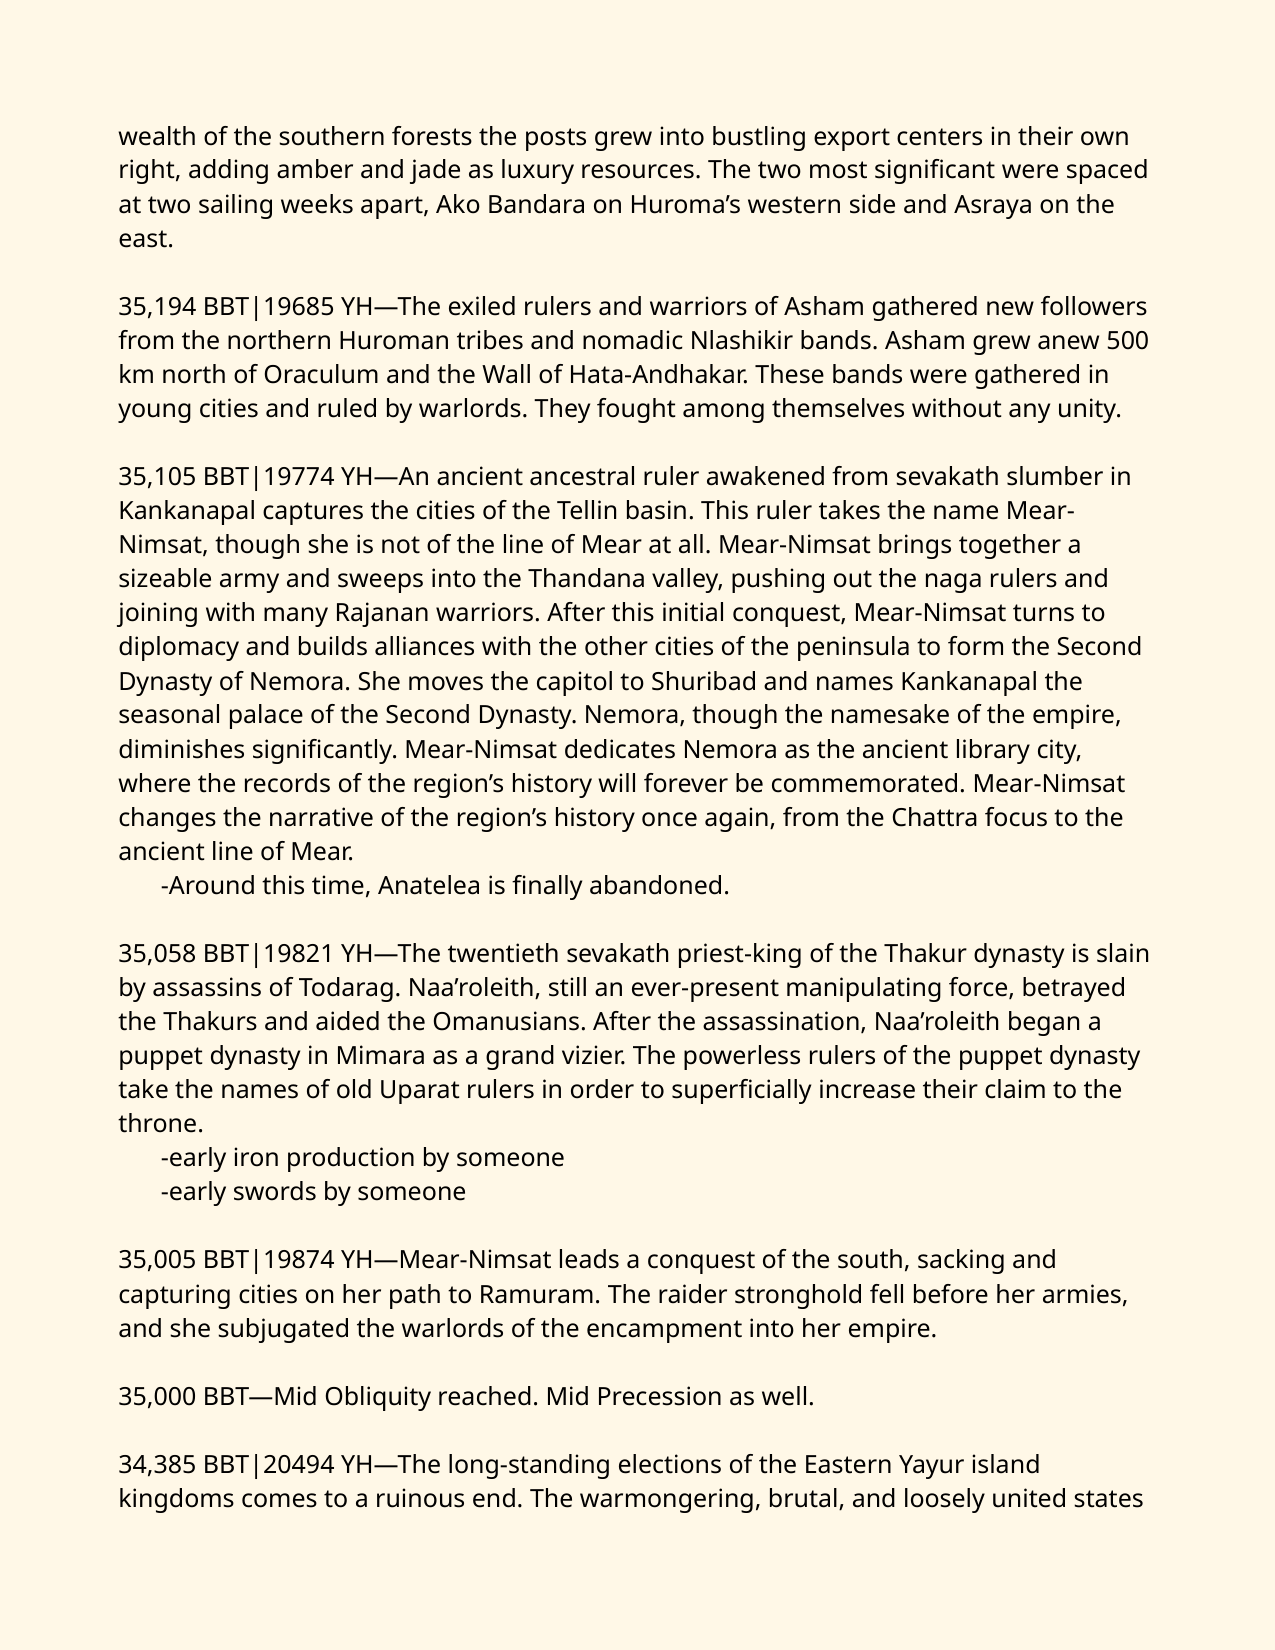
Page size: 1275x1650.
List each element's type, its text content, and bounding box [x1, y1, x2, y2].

text 35,000 BBT—Mid Obliquity reached. Mid Precession as well. [118, 1378, 1157, 1412]
text 34,385 BBT|20494 YH—The long-standing elections of the Eastern Yayur island kingdoms comes to a ruinous end. The warmongering, brutal, and loosely united states [118, 1447, 1157, 1515]
text 35,058 BBT|19821 YH—The twentieth sevakath priest-king of the Thakur dynasty is slain by assassins of Todarag. Naa’roleith, still an ever-present manipulating force, betrayed the Thakurs and aided the Omanusians. After the assassination, Naa’roleith began a puppet dynasty in Mimara as a grand vizier. The powerless rulers of the puppet dynasty take the names of old Uparat rulers in order to superficially increase their claim to the throne. [118, 936, 1157, 1140]
text -early iron production by someone [118, 1140, 1157, 1174]
text -early swords by someone [118, 1174, 1157, 1208]
text wealth of the southern forests the posts grew into bustling export centers in their own right, adding amber and jade as luxury resources. The two most significant were spaced at two sailing weeks apart, Ako Bandara on Huroma’s western side and Asraya on the east. [118, 118, 1157, 254]
text -Around this time, Anatelea is finally abandoned. [118, 867, 1157, 902]
text 35,105 BBT|19774 YH—An ancient ancestral ruler awakened from sevakath slumber in Kankanapal captures the cities of the Tellin basin. This ruler takes the name Mear-Nimsat, though she is not of the line of Mear at all. Mear-Nimsat brings together a sizeable army and sweeps into the Thandana valley, pushing out the naga rulers and joining with many Rajanan warriors. After this initial conquest, Mear-Nimsat turns to diplomacy and builds alliances with the other cities of the peninsula to form the Second Dynasty of Nemora. She moves the capitol to Shuribad and names Kankanapal the seasonal palace of the Second Dynasty. Nemora, though the namesake of the empire, diminishes significantly. Mear-Nimsat dedicates Nemora as the ancient library city, where the records of the region’s history will forever be commemorated. Mear-Nimsat changes the narrative of the region’s history once again, from the Chattra focus to the ancient line of Mear. [118, 459, 1157, 867]
text 35,005 BBT|19874 YH—Mear-Nimsat leads a conquest of the south, sacking and capturing cities on her path to Ramuram. The raider stronghold fell before her armies, and she subjugated the warlords of the encampment into her empire. [118, 1242, 1157, 1344]
text 35,194 BBT|19685 YH—The exiled rulers and warriors of Asham gathered new followers from the northern Huroman tribes and nomadic Nlashikir bands. Asham grew anew 500 km north of Oraculum and the Wall of Hata-Andhakar. These bands were gathered in young cities and ruled by warlords. They fought among themselves without any unity. [118, 288, 1157, 425]
